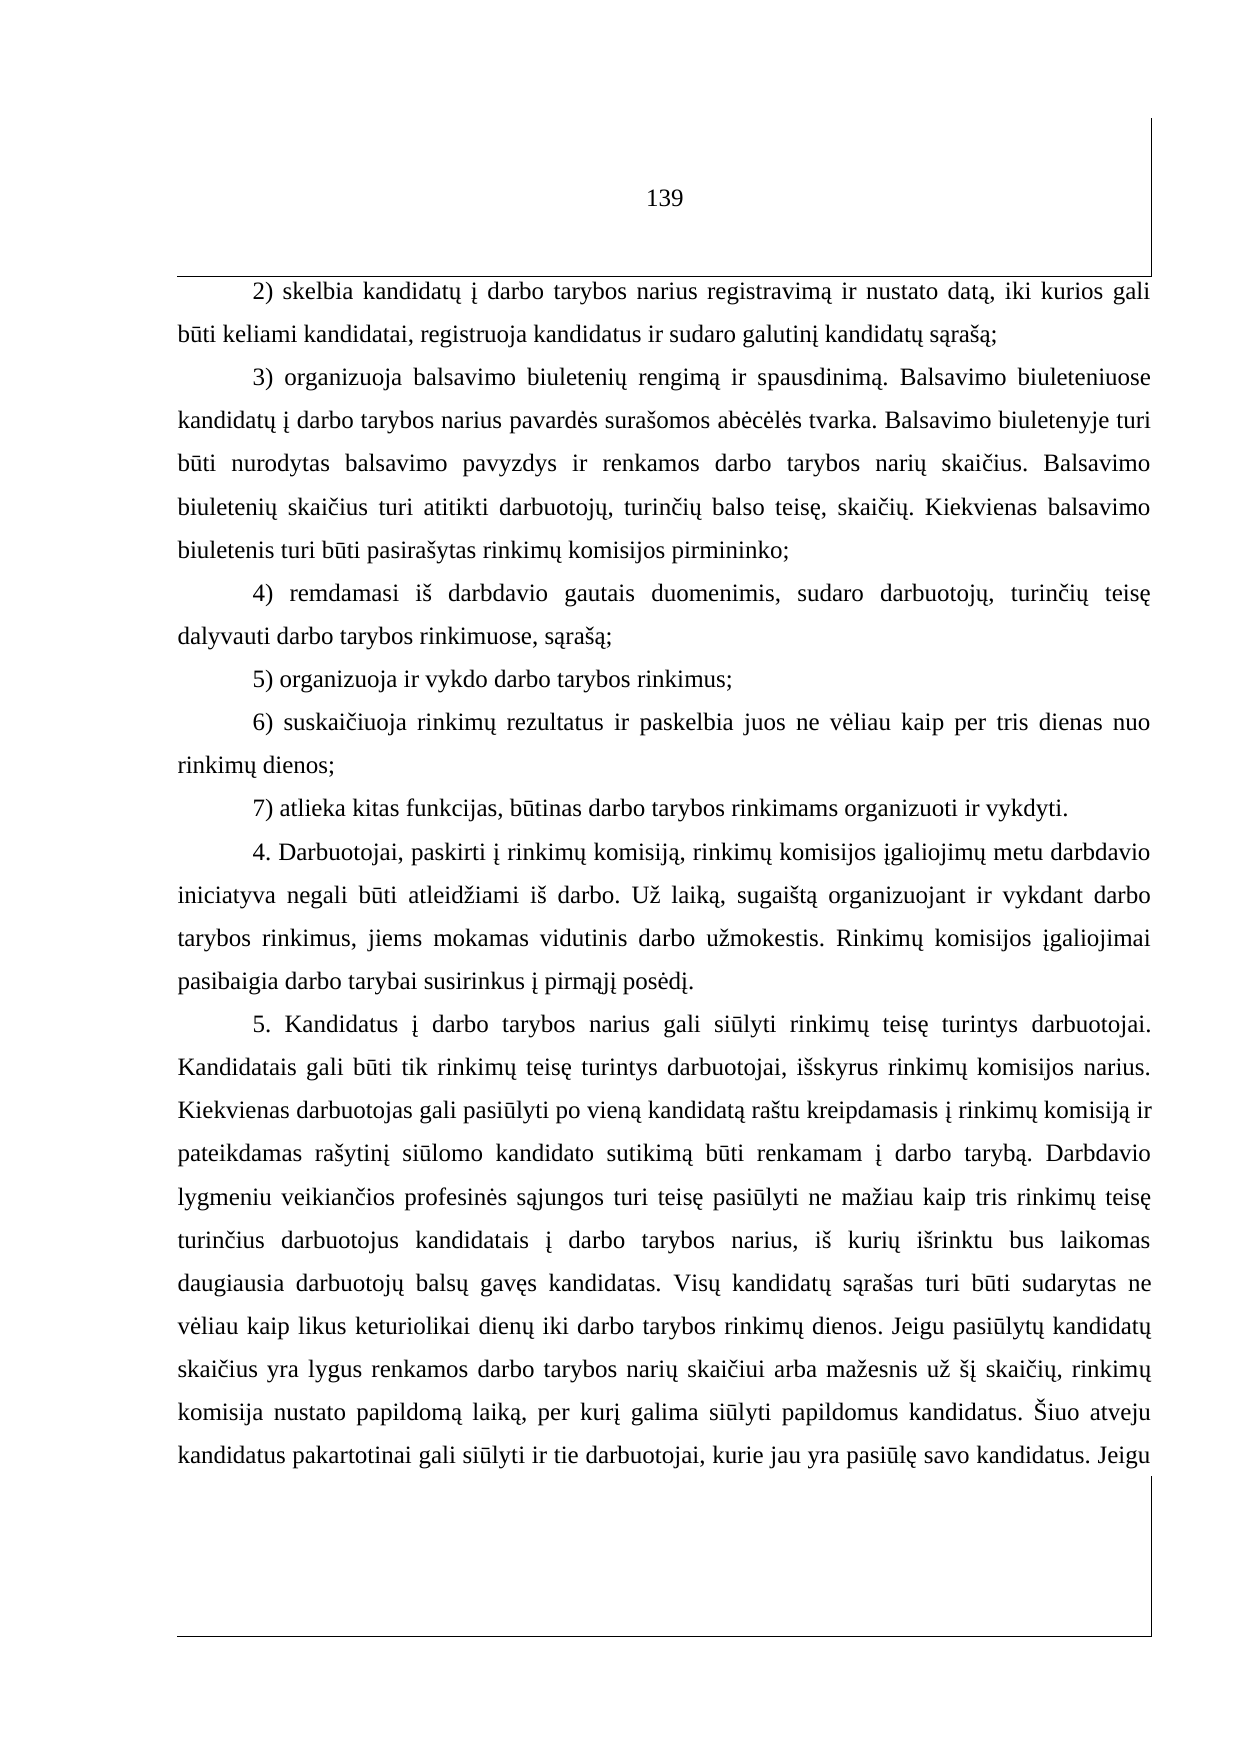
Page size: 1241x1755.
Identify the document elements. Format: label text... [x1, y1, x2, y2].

text 4) remdamasi iš darbdavio gautais duomenimis, sudaro darbuotojų, turinčių teisę dalyvauti darbo tarybos rinkimuose, sąrašą; [177, 578, 1152, 650]
text 5) organizuoja ir vykdo darbo tarybos rinkimus; [177, 664, 1152, 693]
text 3) organizuoja balsavimo biuletenių rengimą ir spausdinimą. Balsavimo biuleteniuose kandidatų į darbo tarybos narius pavardės surašomos abėcėlės tvarka. Balsavimo biuletenyje turi būti nurodytas balsavimo pavyzdys ir renkamos darbo tarybos narių skaičius. Balsavimo biuletenių skaičius turi atitikti darbuotojų, turinčių balso teisę, skaičių. Kiekvienas balsavimo biuletenis turi būti pasirašytas rinkimų komisijos pirmininko; [177, 362, 1152, 563]
text 2) skelbia kandidatų į darbo tarybos narius registravimą ir nustato datą, iki kurios gali būti keliami kandidatai, registruoja kandidatus ir sudaro galutinį kandidatų sąrašą; [177, 276, 1152, 348]
text 6) suskaičiuoja rinkimų rezultatus ir paskelbia juos ne vėliau kaip per tris dienas nuo rinkimų dienos; [177, 707, 1152, 779]
text 7) atlieka kitas funkcijas, būtinas darbo tarybos rinkimams organizuoti ir vykdyti. [177, 793, 1152, 822]
text 5. Kandidatus į darbo tarybos narius gali siūlyti rinkimų teisę turintys darbuotojai. Kandidatais gali būti tik rinkimų teisę turintys darbuotojai, išskyrus rinkimų komisijos narius. Kiekvienas darbuotojas gali pasiūlyti po vieną kandidatą raštu kreipdamasis į rinkimų komisiją ir pateikdamas rašytinį siūlomo kandidato sutikimą būti renkamam į darbo tarybą. Darbdavio lygmeniu veikiančios profesinės sąjungos turi teisę pasiūlyti ne mažiau kaip tris rinkimų teisę turinčius darbuotojus kandidatais į darbo tarybos narius, iš kurių išrinktu bus laikomas daugiausia darbuotojų balsų gavęs kandidatas. Visų kandidatų sąrašas turi būti sudarytas ne vėliau kaip likus keturiolikai dienų iki darbo tarybos rinkimų dienos. Jeigu pasiūlytų kandidatų skaičius yra lygus renkamos darbo tarybos narių skaičiui arba mažesnis už šį skaičių, rinkimų komisija nustato papildomą laiką, per kurį galima siūlyti papildomus kandidatus. Šiuo atveju kandidatus pakartotinai gali siūlyti ir tie darbuotojai, kurie jau yra pasiūlę savo kandidatus. Jeigu [177, 1009, 1152, 1469]
text 4. Darbuotojai, paskirti į rinkimų komisiją, rinkimų komisijos įgaliojimų metu darbdavio iniciatyva negali būti atleidžiami iš darbo. Už laiką, sugaištą organizuojant ir vykdant darbo tarybos rinkimus, jiems mokamas vidutinis darbo užmokestis. Rinkimų komisijos įgaliojimai pasibaigia darbo tarybai susirinkus į pirmąjį posėdį. [177, 837, 1152, 995]
